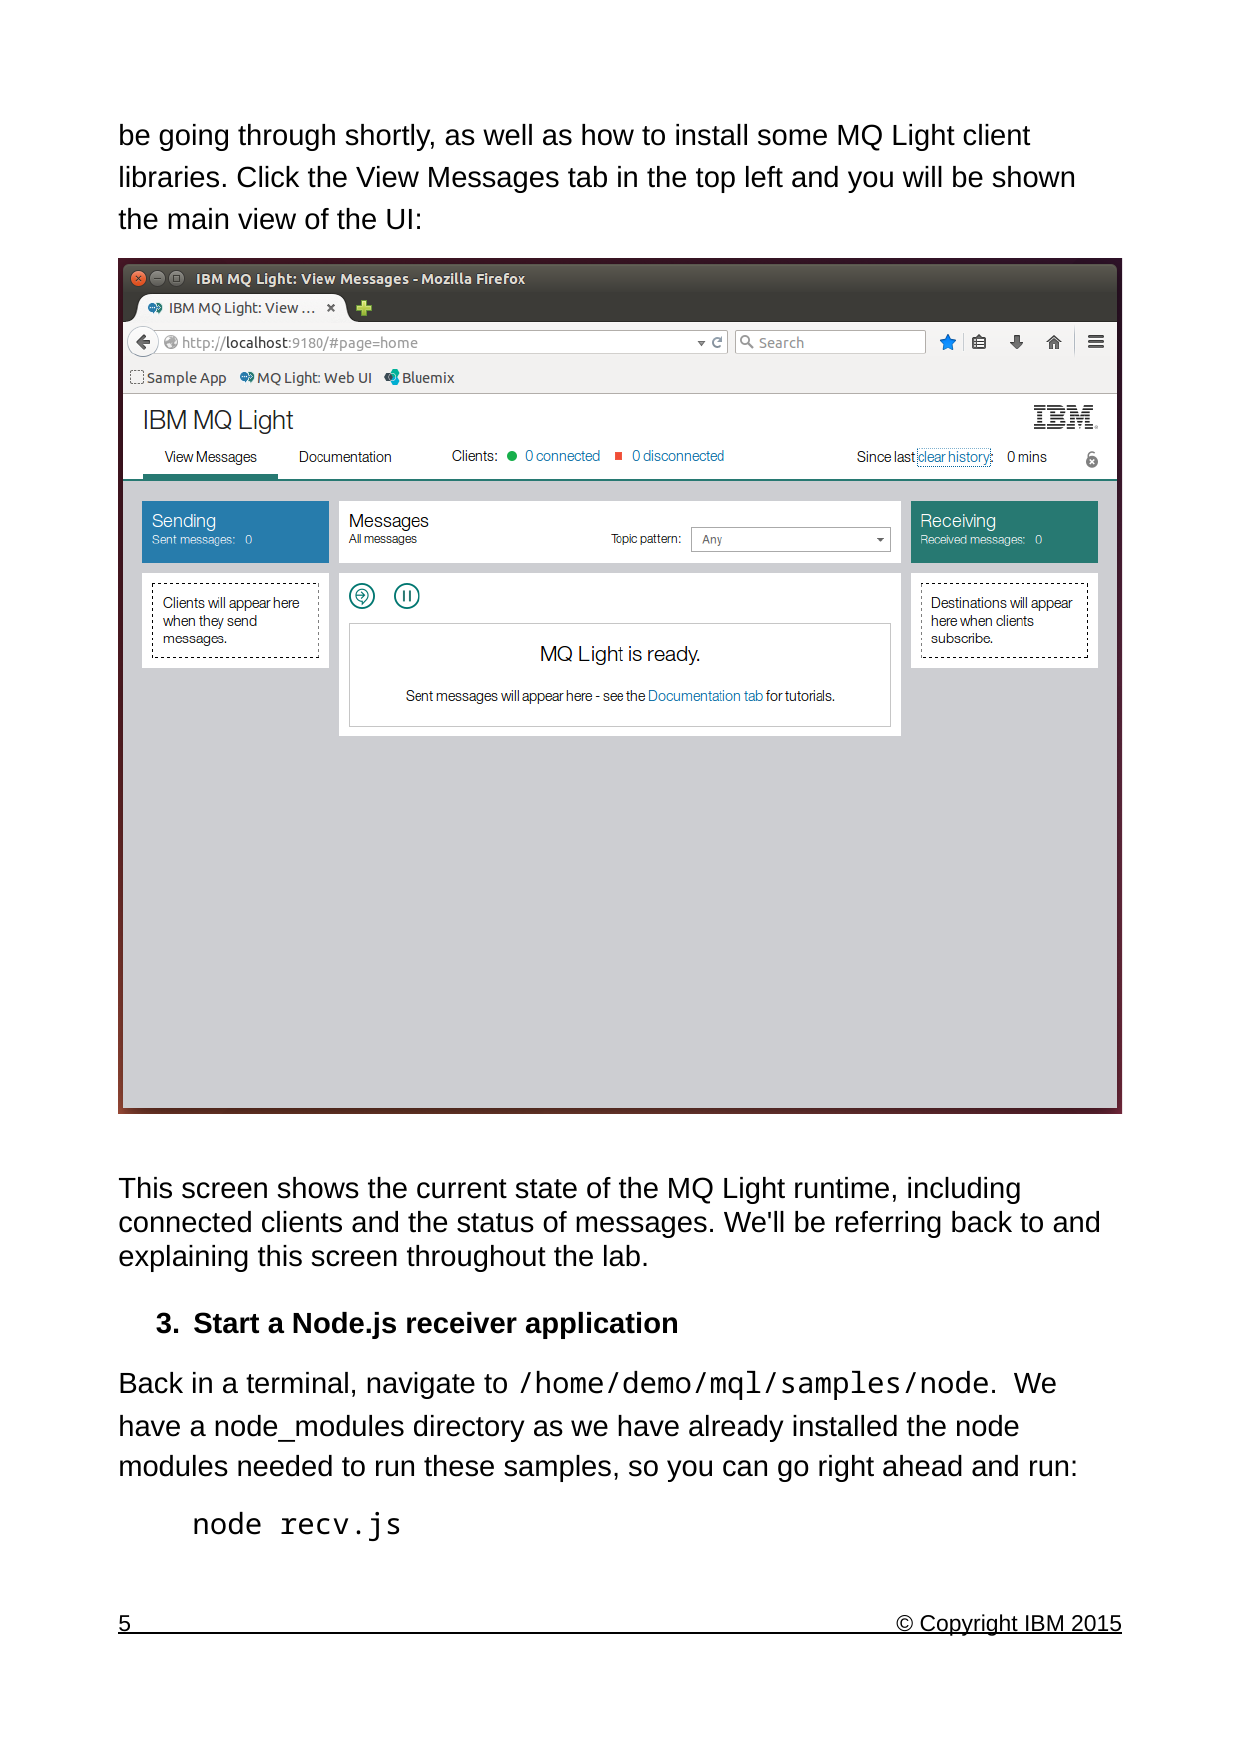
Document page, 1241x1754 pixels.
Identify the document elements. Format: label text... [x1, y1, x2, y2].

text be going through shortly, as well as how to install some MQ Light client libraries. Click the View Messages tab in the top left and you will be shown the main view of the UI: [118, 118, 1122, 235]
text This screen shows the current state of the MQ Light runtime, including connected clients and the status of messages. We'll be referring back to and explaining this screen throughout the lab. [118, 1172, 1122, 1272]
text Back in a terminal, navigate to /home/demo/mql/samples/node. We have a node_modules directory as we have already installed the node modules needed to run these samples, so you can go right ahead and run: [118, 1362, 1122, 1482]
text node recv.js [118, 1503, 1122, 1543]
picture [118, 258, 1123, 1114]
list Start a Node.js receiver application [156, 1306, 1122, 1339]
